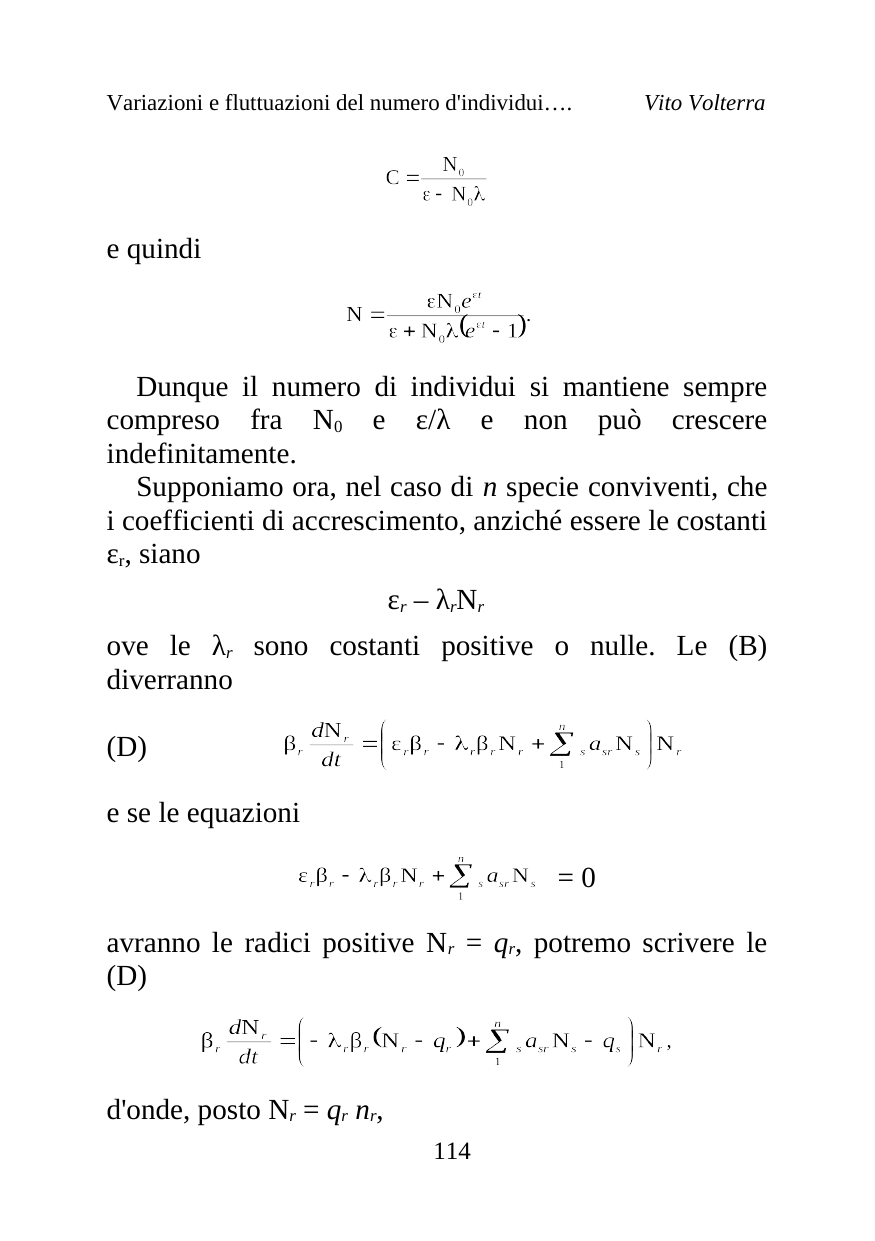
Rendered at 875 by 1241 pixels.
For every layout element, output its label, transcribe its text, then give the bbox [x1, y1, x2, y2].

text d'onde, posto Nr = qr nr, [106, 1092, 768, 1126]
text Supponiamo ora, nel caso di n specie conviventi, che i coefficienti di accrescimento, anziché essere le costanti εr, siano [106, 469, 768, 570]
text = 0 [106, 842, 768, 912]
text εr – λrNr [106, 582, 768, 616]
text e quindi [106, 231, 768, 264]
table_header (D) [95, 708, 254, 796]
text Dunque il numero di individui si mantiene sempre compreso fra N0 e ε/λ e non può crescere indefinitamente. [106, 369, 768, 469]
text avranno le radici positive Nr = qr, potremo scrivere le (D) [106, 925, 768, 992]
text e se le equazioni [106, 796, 768, 829]
table_header [254, 708, 779, 796]
text ove le λr sono costanti positive o nulle. Le (B) diverranno [106, 628, 768, 696]
